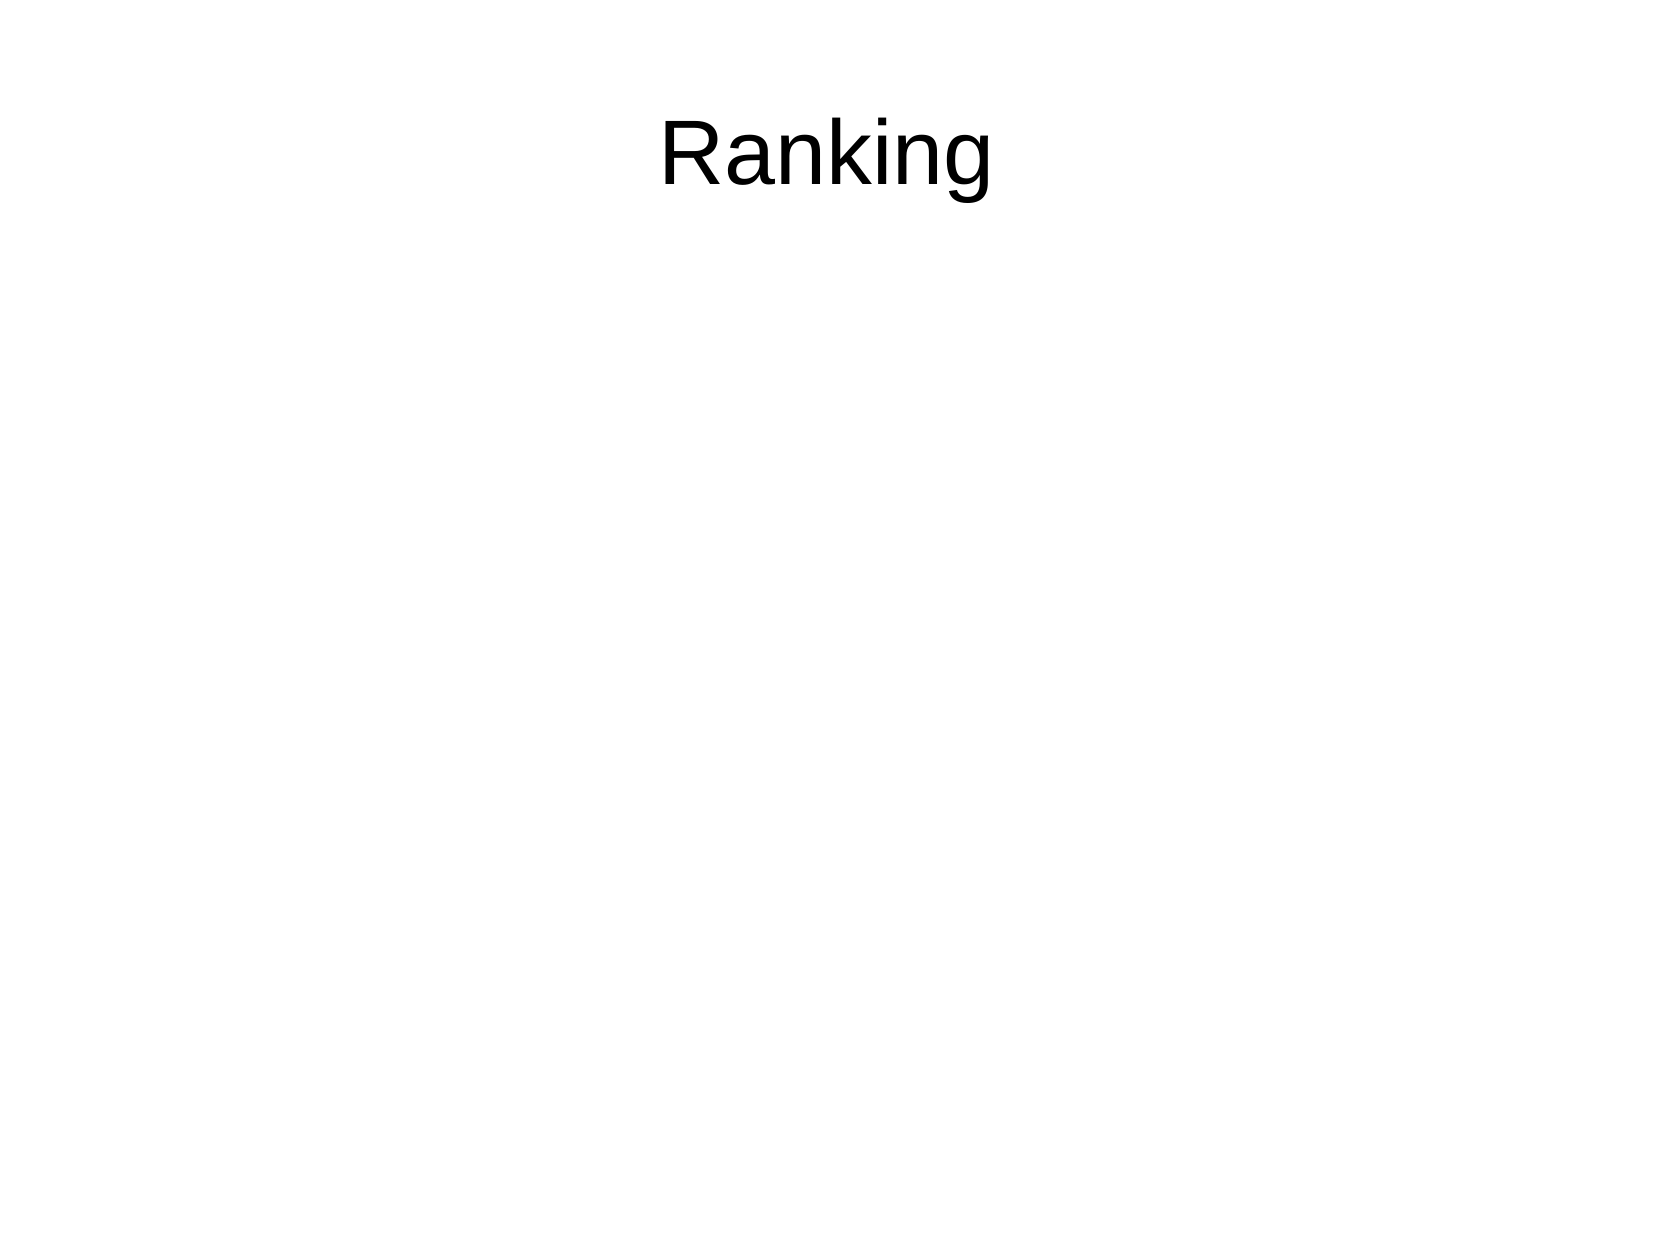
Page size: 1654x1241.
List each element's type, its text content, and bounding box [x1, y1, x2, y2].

title Ranking [82, 49, 1571, 257]
